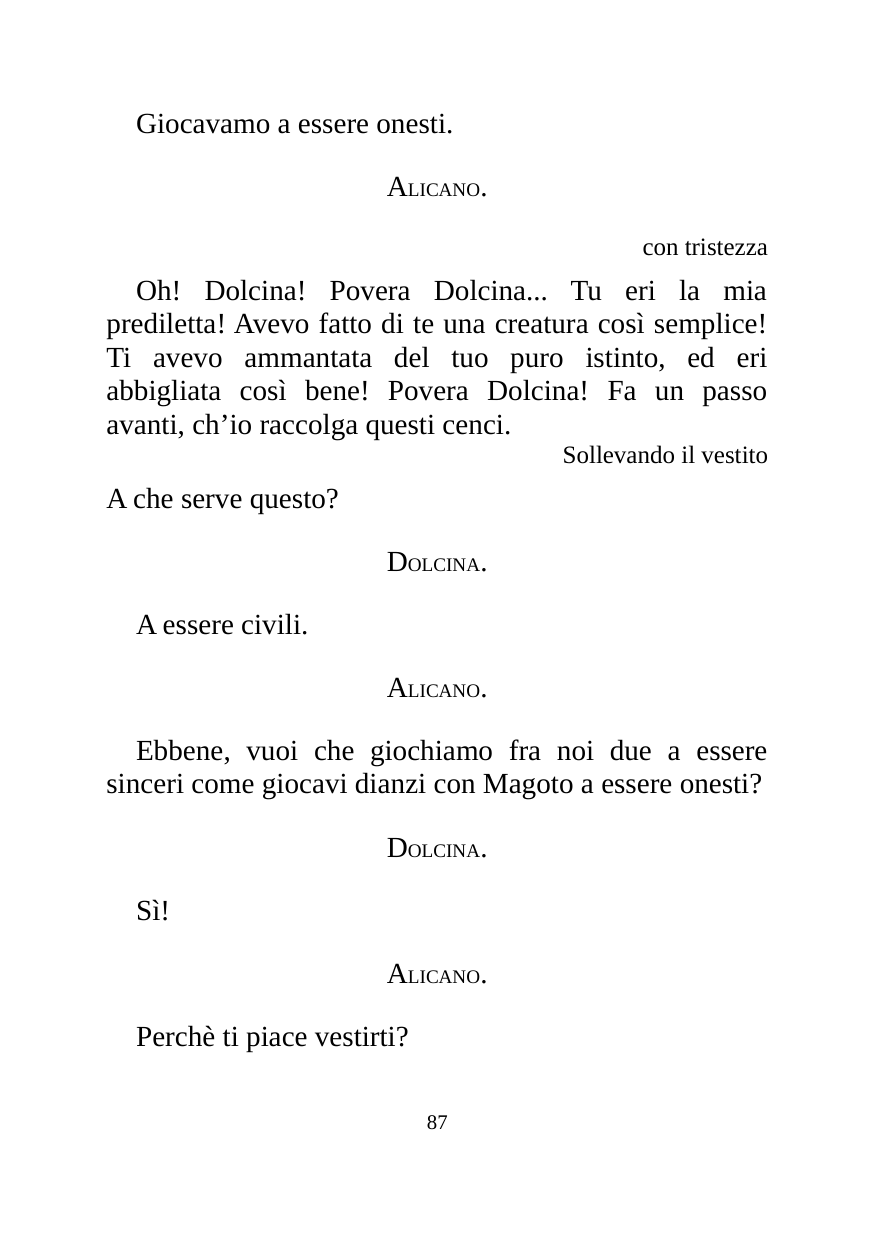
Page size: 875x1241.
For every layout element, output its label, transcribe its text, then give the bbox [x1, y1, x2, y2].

text Perchè ti piace vestirti? [106, 1019, 768, 1052]
text Sollevando il vestito [431, 441, 768, 469]
text Alicano. [106, 956, 768, 989]
text Sì! [106, 893, 768, 926]
text Ebbene, vuoi che giochiamo fra noi due a essere sinceri come giocavi dianzi con Magoto a essere onesti? [106, 733, 768, 800]
text Dolcina. [106, 544, 768, 578]
text A che serve questo? [106, 481, 768, 514]
text Alicano. [106, 169, 768, 203]
text Giocavamo a essere onesti. [106, 106, 768, 140]
text Oh! Dolcina! Povera Dolcina... Tu eri la mia prediletta! Avevo fatto di te una creatura così semplice! Ti avevo ammantata del tuo puro istinto, ed eri abbigliata così bene! Povera Dolcina! Fa un passo avanti, ch’io raccolga questi cenci. [106, 273, 768, 441]
text Alicano. [106, 670, 768, 704]
text A essere civili. [106, 607, 768, 641]
text con tristezza [431, 232, 768, 261]
text Dolcina. [106, 830, 768, 863]
